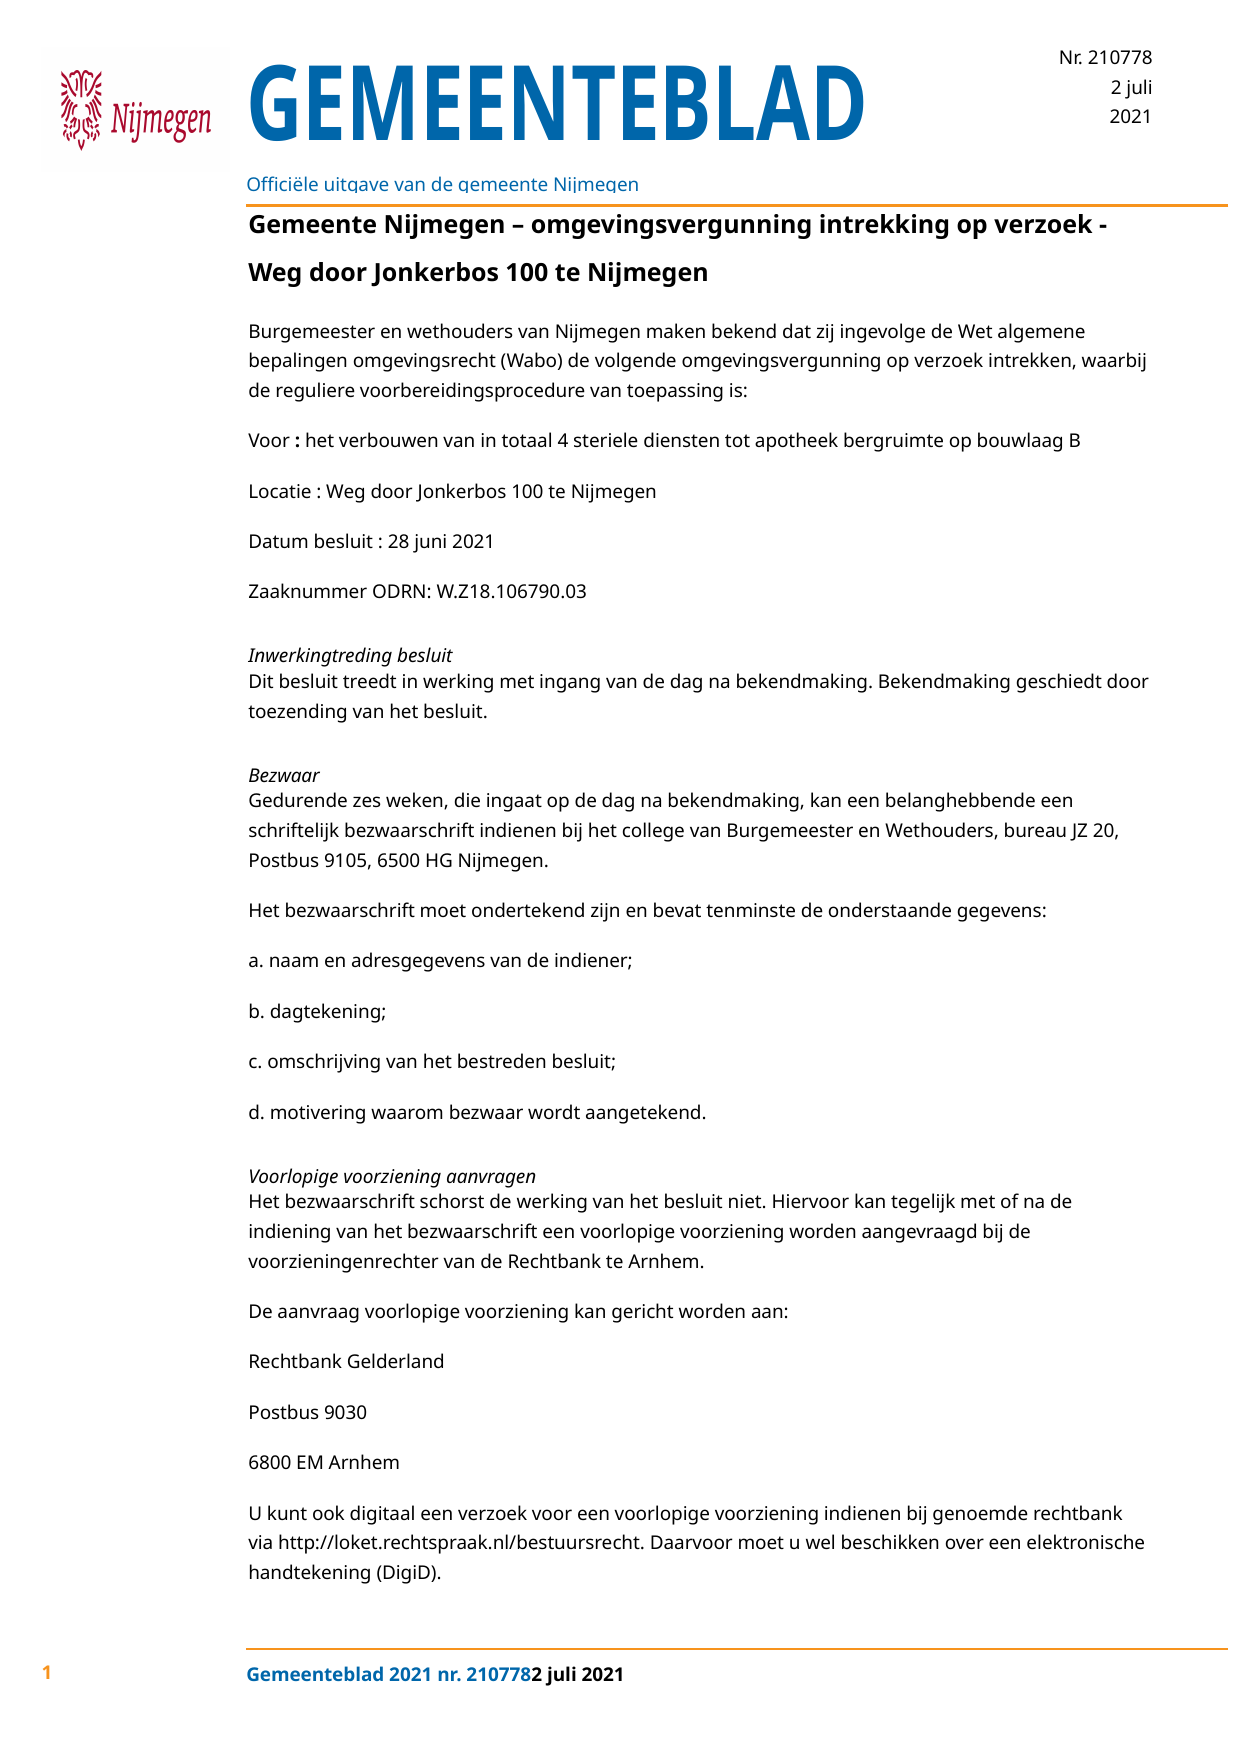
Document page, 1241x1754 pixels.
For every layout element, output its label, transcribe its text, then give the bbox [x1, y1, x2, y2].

text c. omschrijving van het bestreden besluit; [248, 1048, 1152, 1074]
text Voorlopige voorziening aanvragen [248, 1163, 1152, 1189]
picture [41, 47, 231, 172]
text Bezwaar [248, 762, 1152, 788]
text Rechtbank Gelderland [248, 1349, 1152, 1374]
text De aanvraag voorlopige voorziening kan gericht worden aan: [248, 1298, 1152, 1324]
text Zaaknummer ODRN: W.Z18.106790.03 [248, 579, 1152, 604]
text Dit besluit treedt in werking met ingang van de dag na bekendmaking. Bekendmaking geschiedt door toezending van het besluit. [248, 668, 1152, 724]
text 6800 EM Arnhem [248, 1449, 1152, 1475]
text Postbus 9030 [248, 1399, 1152, 1425]
text d. motivering waarom bezwaar wordt aangetekend. [248, 1099, 1152, 1125]
text b. dagtekening; [248, 998, 1152, 1024]
text Burgemeester en wethouders van Nijmegen maken bekend dat zij ingevolge de Wet algemene bepalingen omgevingsrecht (Wabo) de volgende omgevingsvergunning op verzoek intrekken, waarbij de reguliere voorbereidingsprocedure van toepassing is: [248, 318, 1152, 403]
text Inwerkingtreding besluit [248, 643, 1152, 668]
text Datum besluit : 28 juni 2021 [248, 528, 1152, 554]
text Voor : het verbouwen van in totaal 4 steriele diensten tot apotheek bergruimte op bouwlaag B [248, 427, 1152, 453]
text Locatie : Weg door Jonkerbos 100 te Nijmegen [248, 478, 1152, 504]
text Het bezwaarschrift moet ondertekend zijn en bevat tenminste de onderstaande gegevens: [248, 897, 1152, 923]
text Gedurende zes weken, die ingaat op de dag na bekendmaking, kan een belanghebbende een schriftelijk bezwaarschrift indienen bij het college van Burgemeester en Wethouders, bureau JZ 20, Postbus 9105, 6500 HG Nijmegen. [248, 788, 1152, 873]
text Het bezwaarschrift schorst de werking van het besluit niet. Hiervoor kan tegelijk met of na de indiening van het bezwaarschrift een voorlopige voorziening worden aangevraagd bij de voorzieningenrechter van de Rechtbank te Arnhem. [248, 1189, 1152, 1273]
text a. naam en adresgegevens van de indiener; [248, 948, 1152, 973]
text Gemeente Nijmegen – omgevingsvergunning intrekking op verzoek - Weg door Jonkerbos 100 te Nijmegen [248, 207, 1152, 288]
text U kunt ook digitaal een verzoek voor een voorlopige voorziening indienen bij genoemde rechtbank via http://loket.rechtspraak.nl/bestuursrecht. Daarvoor moet u wel beschikken over een elektronische handtekening (DigiD). [248, 1500, 1152, 1585]
